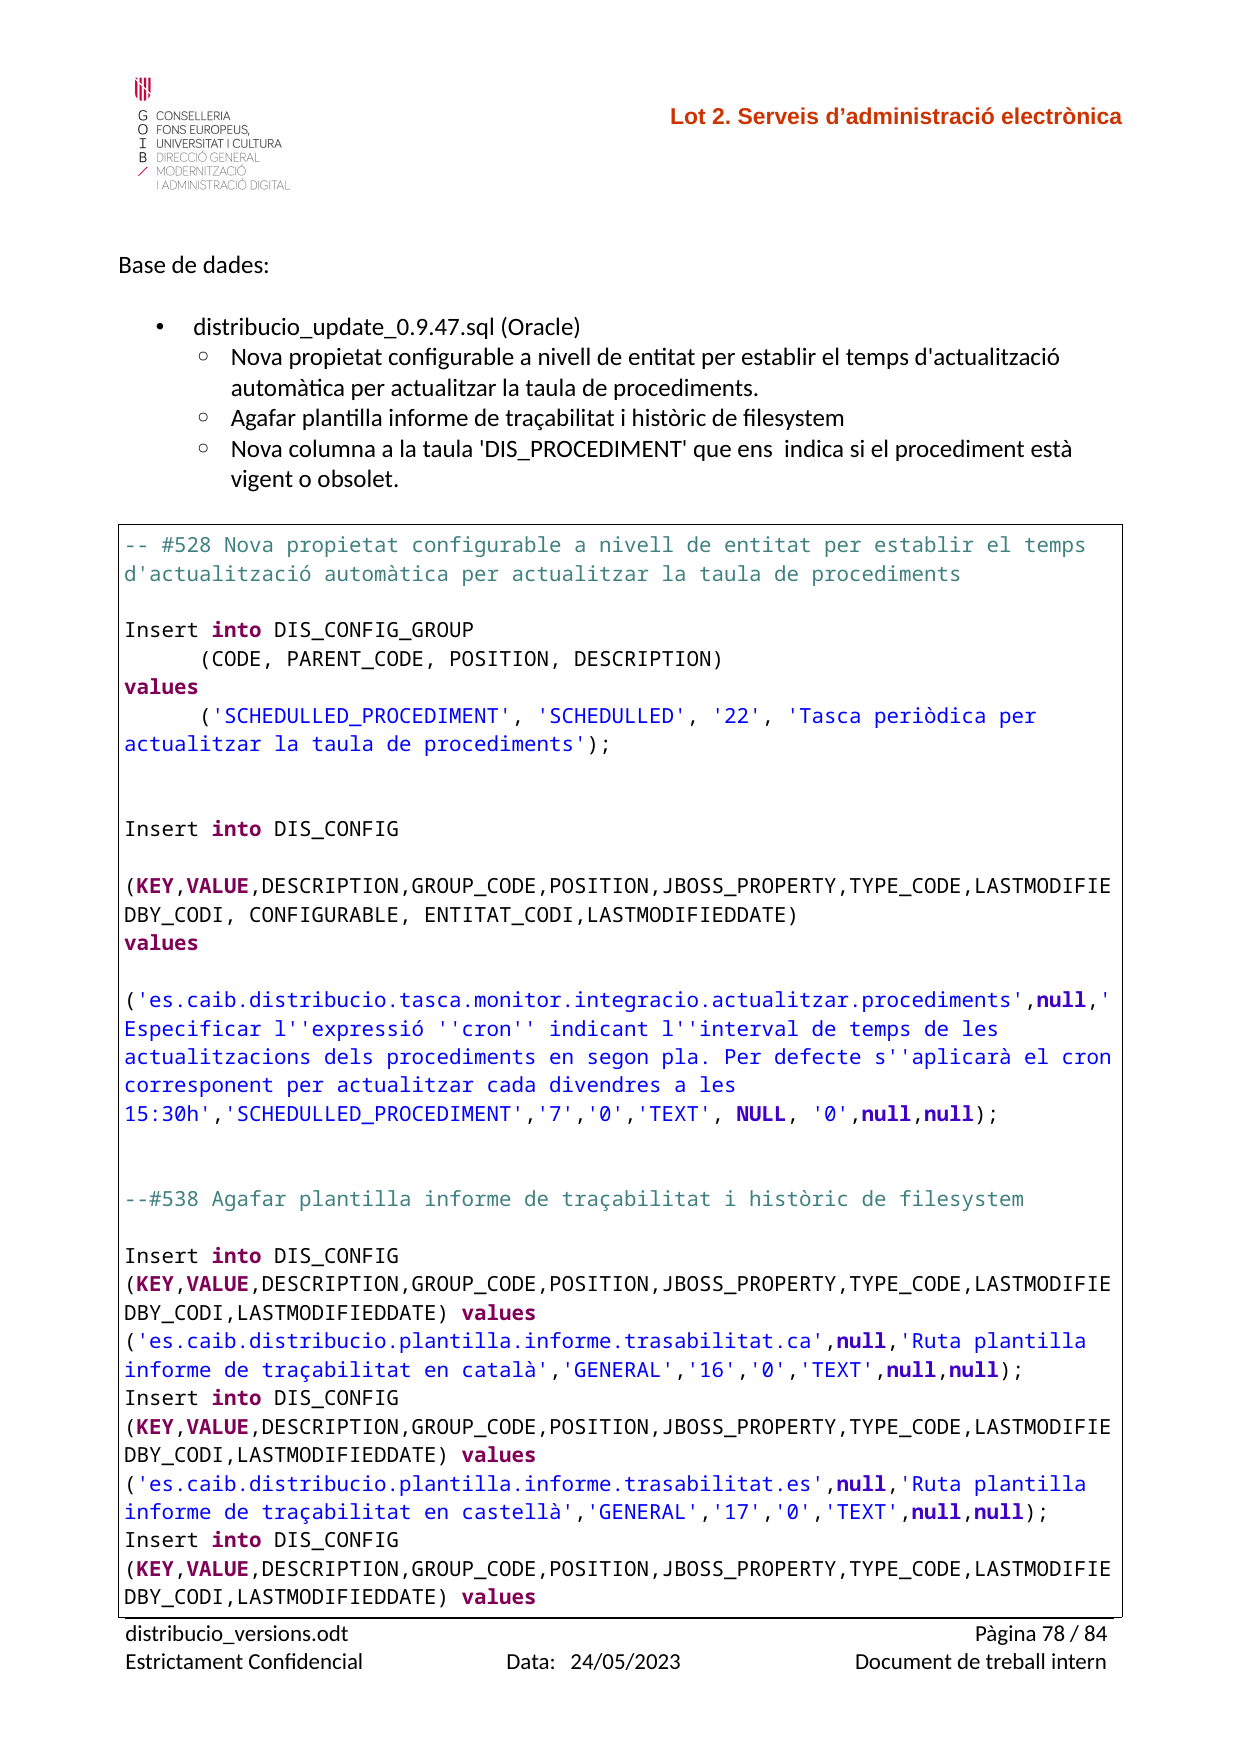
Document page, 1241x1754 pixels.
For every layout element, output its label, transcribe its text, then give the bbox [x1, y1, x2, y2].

list distribucio_update_0.9.47.sql (Oracle) [156, 311, 1122, 341]
list Nova columna a la taula 'DIS_PROCEDIMENT' que ens indica si el procediment està vigent o obsolet. [193, 433, 1122, 494]
text Base de dades: [118, 250, 1122, 280]
list Agafar plantilla informe de traçabilitat i històric de filesystem [193, 402, 1122, 433]
list Nova propietat configurable a nivell de entitat per establir el temps d'actualització automàtica per actualitzar la taula de procediments. [193, 341, 1122, 402]
table_header -- #528 Nova propietat configurable a nivell de entitat per establir el temps d'actualització automàtica per actualitzar la taula de procediments Insert into DIS_CONFIG_GROUP (CODE, PARENT_CODE, POSITION, DESCRIPTION) values ('SCHEDULLED_PROCEDIMENT', 'SCHEDULLED', '22', 'Tasca periòdica per actualitzar la taula de procediments'); Insert into DIS_CONFIG (KEY,VALUE,DESCRIPTION,GROUP_CODE,POSITION,JBOSS_PROPERTY,TYPE_CODE,LASTMODIFIEDBY_CODI, CONFIGURABLE, ENTITAT_CODI,LASTMODIFIEDDATE) values ('es.caib.distribucio.tasca.monitor.integracio.actualitzar.procediments',null,'Especificar l''expressió ''cron'' indicant l''interval de temps de les actualitzacions dels procediments en segon pla. Per defecte s''aplicarà el cron corresponent per actualitzar cada divendres a les 15:30h','SCHEDULLED_PROCEDIMENT','7','0','TEXT', NULL, '0',null,null); --#538 Agafar plantilla informe de traçabilitat i històric de filesystem Insert into DIS_CONFIG (KEY,VALUE,DESCRIPTION,GROUP_CODE,POSITION,JBOSS_PROPERTY,TYPE_CODE,LASTMODIFIEDBY_CODI,LASTMODIFIEDDATE) values ('es.caib.distribucio.plantilla.informe.trasabilitat.ca',null,'Ruta plantilla informe de traçabilitat en català','GENERAL','16','0','TEXT',null,null); Insert into DIS_CONFIG (KEY,VALUE,DESCRIPTION,GROUP_CODE,POSITION,JBOSS_PROPERTY,TYPE_CODE,LASTMODIFIEDBY_CODI,LASTMODIFIEDDATE) values ('es.caib.distribucio.plantilla.informe.trasabilitat.es',null,'Ruta plantilla informe de traçabilitat en castellà','GENERAL','17','0','TEXT',null,null); Insert into DIS_CONFIG (KEY,VALUE,DESCRIPTION,GROUP_CODE,POSITION,JBOSS_PROPERTY,TYPE_CODE,LASTMODIFIEDBY_CODI,LASTMODIFIEDDATE) values [119, 525, 1122, 1617]
picture [126, 70, 299, 197]
